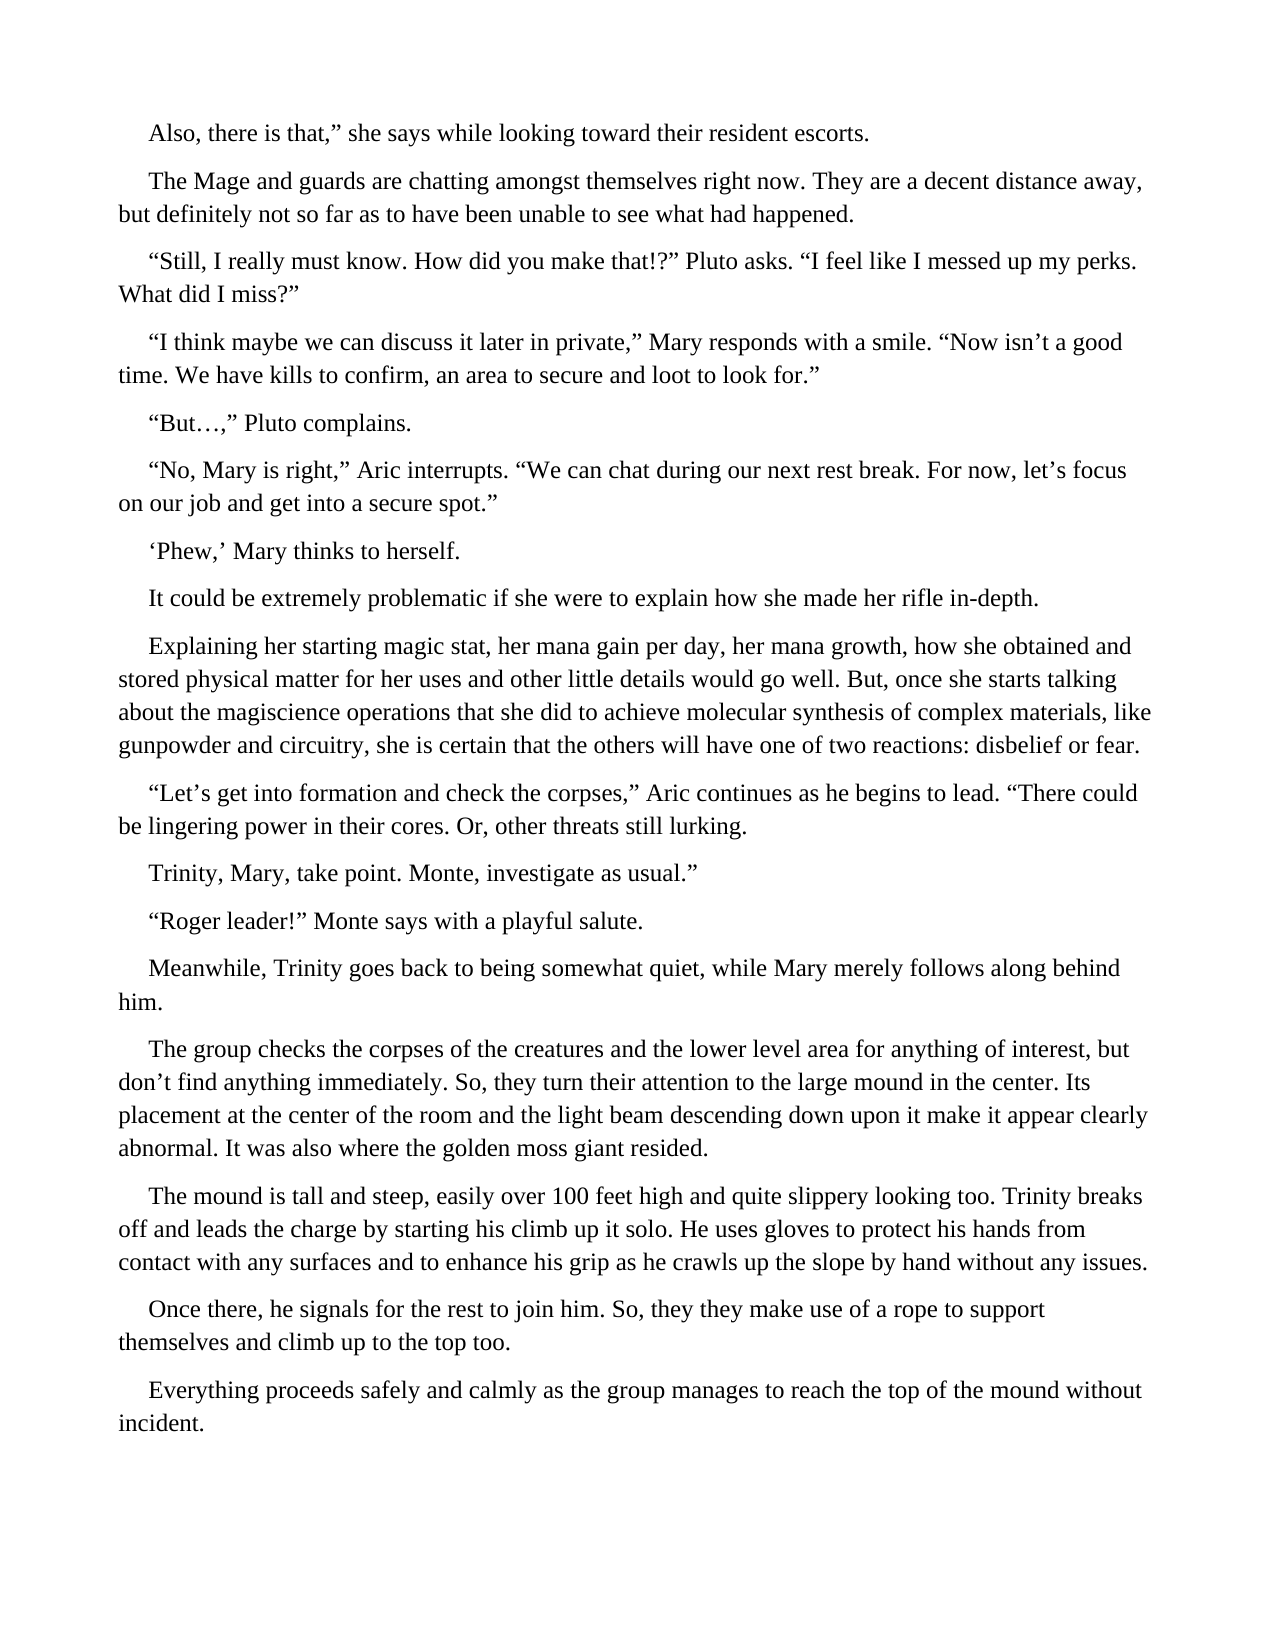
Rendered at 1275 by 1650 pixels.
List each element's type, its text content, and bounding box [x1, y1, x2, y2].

text The group checks the corpses of the creatures and the lower level area for anything of interest, but don’t find anything immediately. So, they turn their attention to the large mound in the center. Its placement at the center of the room and the light beam descending down upon it make it appear clearly abnormal. It was also where the golden moss giant resided. [118, 1034, 1157, 1162]
text “Still, I really must know. How did you make that!?” Pluto asks. “I feel like I messed up my perks. What did I miss?” [118, 246, 1157, 308]
text Also, there is that,” she says while looking toward their resident escorts. [118, 118, 1157, 147]
text “Let’s get into formation and check the corpses,” Aric continues as he begins to lead. “There could be lingering power in their cores. Or, other threats still lurking. [118, 778, 1157, 839]
text It could be extremely problematic if she were to explain how she made her rifle in-depth. [118, 583, 1157, 612]
text “Roger leader!” Monte says with a playful salute. [118, 906, 1157, 935]
text “I think maybe we can discuss it later in private,” Mary responds with a smile. “Now isn’t a good time. We have kills to confirm, an area to secure and loot to look for.” [118, 327, 1157, 389]
text “No, Mary is right,” Aric interrupts. “We can chat during our next rest break. For now, let’s focus on our job and get into a secure spot.” [118, 455, 1157, 517]
text The mound is tall and steep, easily over 100 feet high and quite slippery looking too. Trinity breaks off and leads the charge by starting his climb up it solo. He uses gloves to protect his hands from contact with any surfaces and to enhance his grip as he crawls up the slope by hand without any issues. [118, 1181, 1157, 1276]
text Once there, he signals for the rest to join him. So, they they make use of a rope to support themselves and climb up to the top too. [118, 1294, 1157, 1356]
text Meanwhile, Trinity goes back to being somewhat quiet, while Mary merely follows along behind him. [118, 953, 1157, 1015]
text The Mage and guards are chatting amongst themselves right now. They are a decent distance away, but definitely not so far as to have been unable to see what had happened. [118, 166, 1157, 227]
text Trinity, Mary, take point. Monte, investigate as usual.” [118, 858, 1157, 887]
text Explaining her starting magic stat, her mana gain per day, her mana growth, how she obtained and stored physical matter for her uses and other little details would go well. But, once she starts talking about the magiscience operations that she did to achieve molecular synthesis of complex materials, like gunpowder and circuitry, she is certain that the others will have one of two reactions: disbelief or fear. [118, 631, 1157, 759]
text Everything proceeds safely and calmly as the group manages to reach the top of the mound without incident. [118, 1375, 1157, 1437]
text ‘Phew,’ Mary thinks to herself. [118, 536, 1157, 564]
text “But…,” Pluto complains. [118, 408, 1157, 436]
